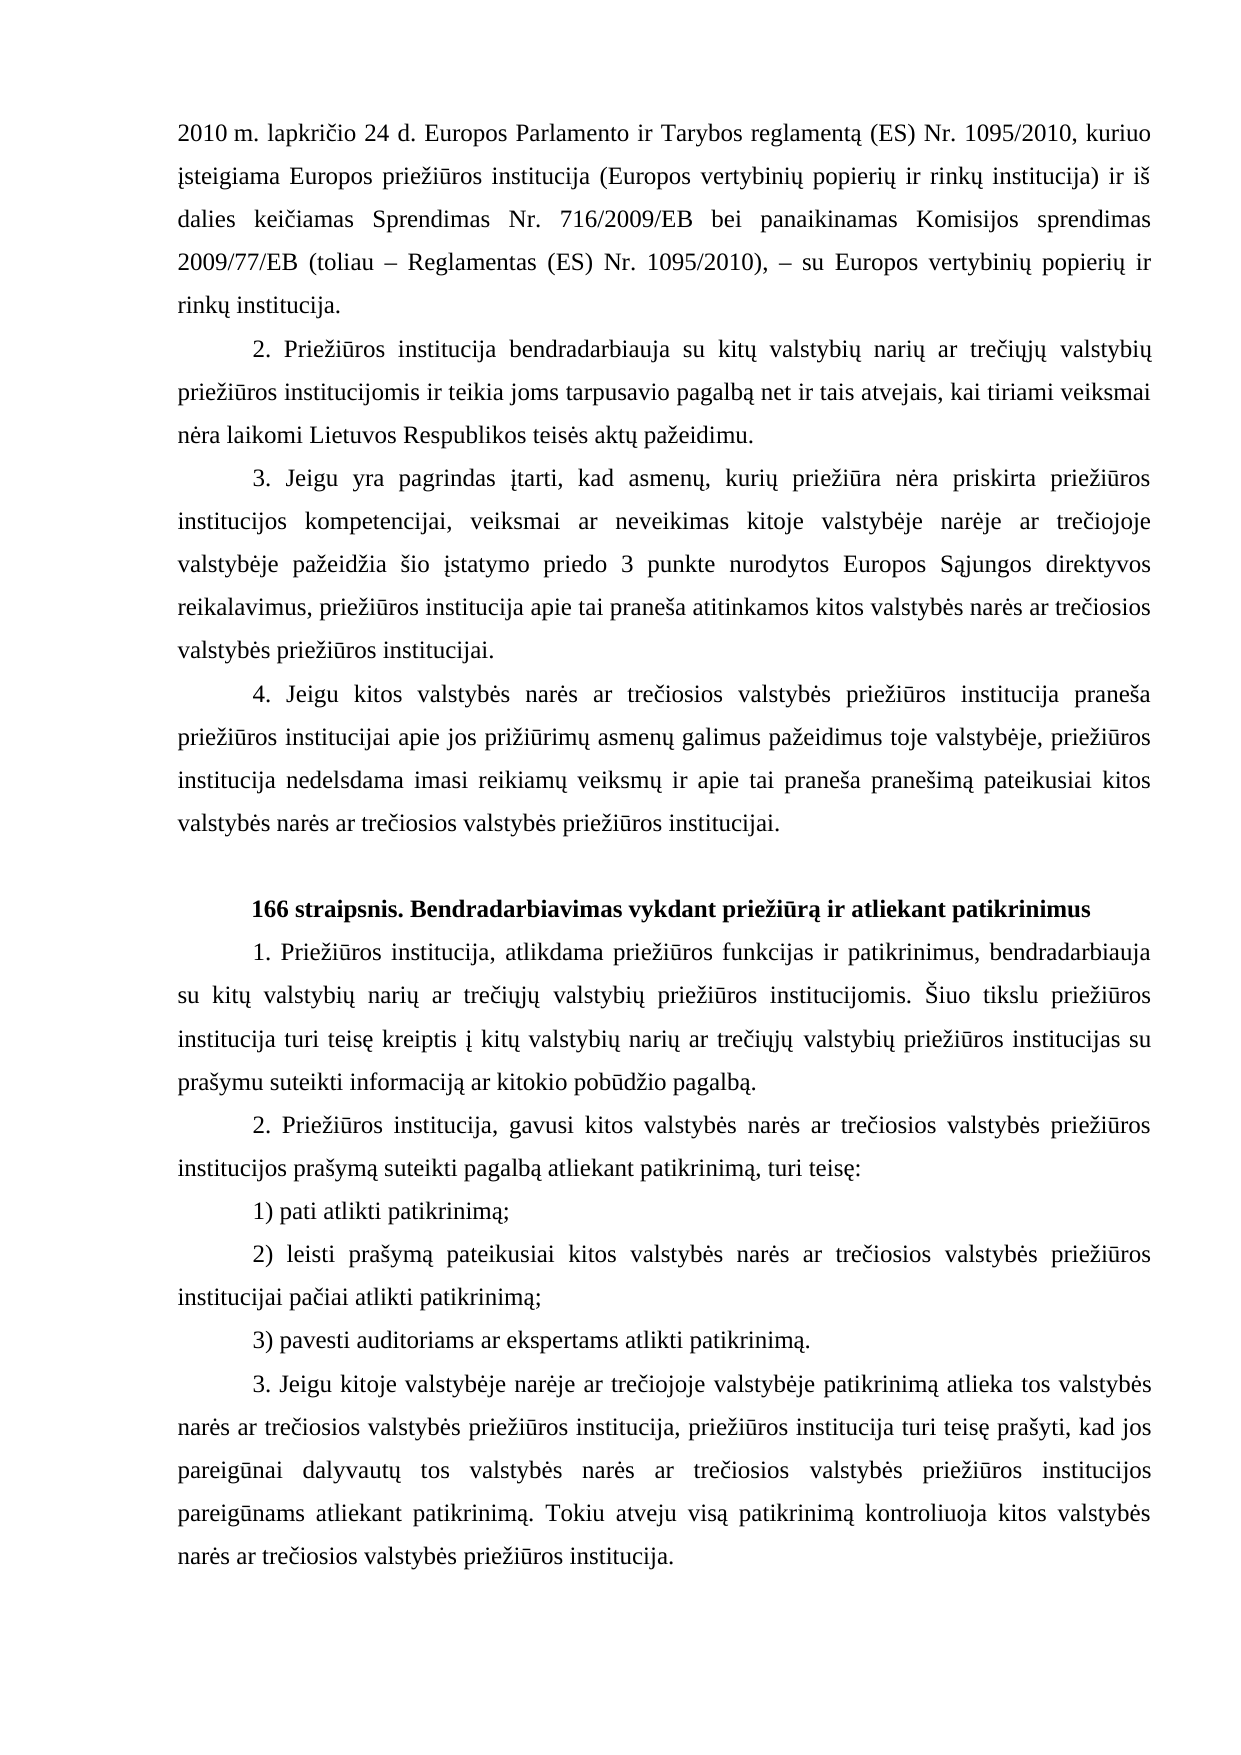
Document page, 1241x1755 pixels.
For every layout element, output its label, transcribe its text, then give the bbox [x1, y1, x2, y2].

text 2010 m. lapkričio 24 d. Europos Parlamento ir Tarybos reglamentą (ES) Nr. 1095/2010, kuriuo įsteigiama Europos priežiūros institucija (Europos vertybinių popierių ir rinkų institucija) ir iš dalies keičiamas Sprendimas Nr. 716/2009/EB bei panaikinamas Komisijos sprendimas 2009/77/EB (toliau – Reglamentas (ES) Nr. 1095/2010), – su Europos vertybinių popierių ir rinkų institucija. [177, 118, 1152, 319]
text 4. Jeigu kitos valstybės narės ar trečiosios valstybės priežiūros institucija praneša priežiūros institucijai apie jos prižiūrimų asmenų galimus pažeidimus toje valstybėje, priežiūros institucija nedelsdama imasi reikiamų veiksmų ir apie tai praneša pranešimą pateikusiai kitos valstybės narės ar trečiosios valstybės priežiūros institucijai. [177, 679, 1152, 837]
text 2. Priežiūros institucija, gavusi kitos valstybės narės ar trečiosios valstybės priežiūros institucijos prašymą suteikti pagalbą atliekant patikrinimą, turi teisę: [177, 1110, 1152, 1182]
text 3. Jeigu yra pagrindas įtarti, kad asmenų, kurių priežiūra nėra priskirta priežiūros institucijos kompetencijai, veiksmai ar neveikimas kitoje valstybėje narėje ar trečiojoje valstybėje pažeidžia šio įstatymo priedo 3 punkte nurodytos Europos Sąjungos direktyvos reikalavimus, priežiūros institucija apie tai praneša atitinkamos kitos valstybės narės ar trečiosios valstybės priežiūros institucijai. [177, 463, 1152, 664]
text 3) pavesti auditoriams ar ekspertams atlikti patikrinimą. [177, 1326, 1152, 1354]
text 2) leisti prašymą pateikusiai kitos valstybės narės ar trečiosios valstybės priežiūros institucijai pačiai atlikti patikrinimą; [177, 1239, 1152, 1311]
text 1. Priežiūros institucija, atlikdama priežiūros funkcijas ir patikrinimus, bendradarbiauja su kitų valstybių narių ar trečiųjų valstybių priežiūros institucijomis. Šiuo tikslu priežiūros institucija turi teisę kreiptis į kitų valstybių narių ar trečiųjų valstybių priežiūros institucijas su prašymu suteikti informaciją ar kitokio pobūdžio pagalbą. [177, 937, 1152, 1096]
text 166 straipsnis. Bendradarbiavimas vykdant priežiūrą ir atliekant patikrinimus [251, 894, 1152, 923]
text 3. Jeigu kitoje valstybėje narėje ar trečiojoje valstybėje patikrinimą atlieka tos valstybės narės ar trečiosios valstybės priežiūros institucija, priežiūros institucija turi teisę prašyti, kad jos pareigūnai dalyvautų tos valstybės narės ar trečiosios valstybės priežiūros institucijos pareigūnams atliekant patikrinimą. Tokiu atveju visą patikrinimą kontroliuoja kitos valstybės narės ar trečiosios valstybės priežiūros institucija. [177, 1369, 1152, 1570]
text 2. Priežiūros institucija bendradarbiauja su kitų valstybių narių ar trečiųjų valstybių priežiūros institucijomis ir teikia joms tarpusavio pagalbą net ir tais atvejais, kai tiriami veiksmai nėra laikomi Lietuvos Respublikos teisės aktų pažeidimu. [177, 334, 1152, 449]
text 1) pati atlikti patikrinimą; [177, 1196, 1152, 1225]
